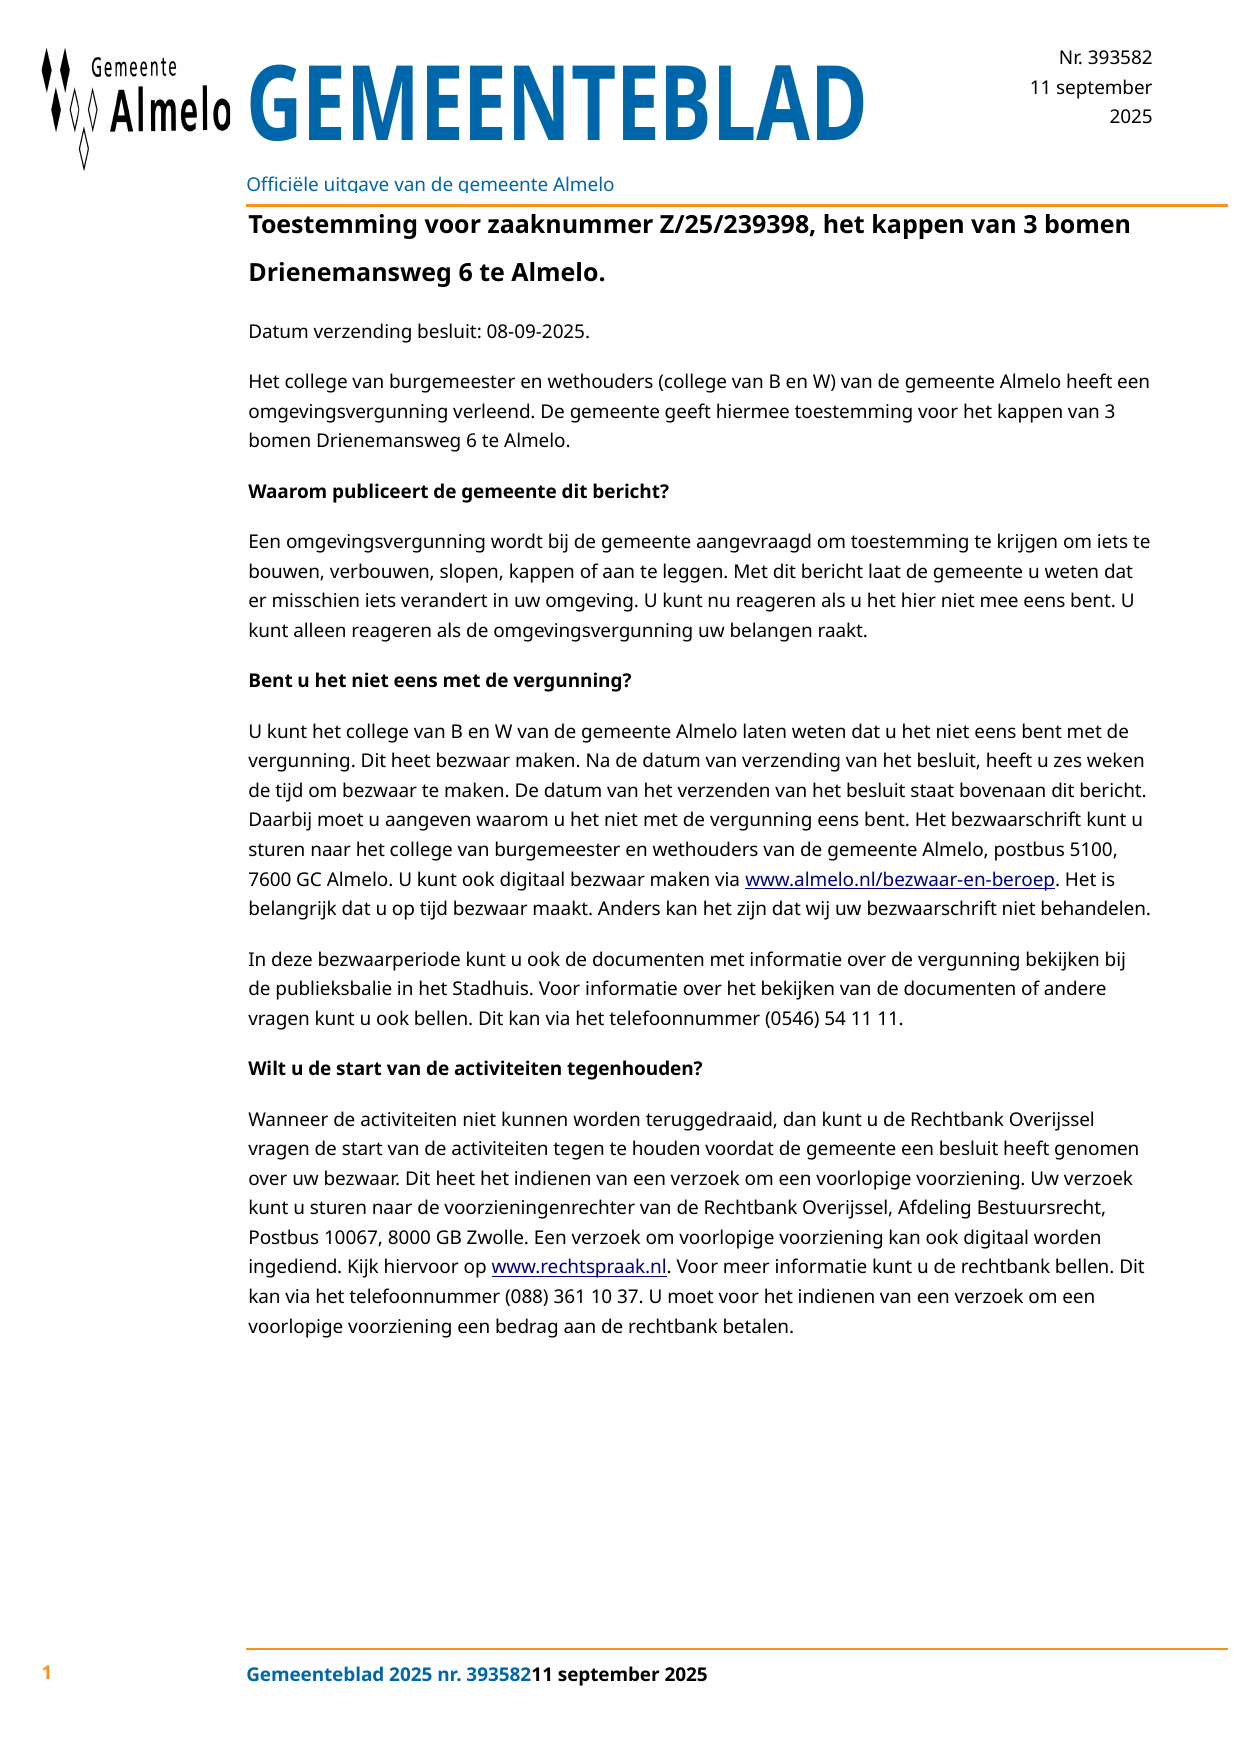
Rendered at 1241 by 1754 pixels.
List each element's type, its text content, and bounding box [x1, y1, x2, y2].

text Het college van burgemeester en wethouders (college van B en W) van de gemeente Almelo heeft een omgevingsvergunning verleend. De gemeente geeft hiermee toestemming voor het kappen van 3 bomen Drienemansweg 6 te Almelo. [248, 368, 1152, 453]
text Wanneer de activiteiten niet kunnen worden teruggedraaid, dan kunt u de Rechtbank Overijssel vragen de start van de activiteiten tegen te houden voordat de gemeente een besluit heeft genomen over uw bezwaar. Dit heet het indienen van een verzoek om een voorlopige voorziening. Uw verzoek kunt u sturen naar de voorzieningenrechter van de Rechtbank Overijssel, Afdeling Bestuursrecht, Postbus 10067, 8000 GB Zwolle. Een verzoek om voorlopige voorziening kan ook digitaal worden ingediend. Kijk hiervoor op www.rechtspraak.nl. Voor meer informatie kunt u de rechtbank bellen. Dit kan via het telefoonnummer (088) 361 10 37. U moet voor het indienen van een verzoek om een voorlopige voorziening een bedrag aan de rechtbank betalen. [248, 1106, 1152, 1339]
text Bent u het niet eens met de vergunning? [248, 667, 1152, 693]
text U kunt het college van B en W van de gemeente Almelo laten weten dat u het niet eens bent met de vergunning. Dit heet bezwaar maken. Na de datum van verzending van het besluit, heeft u zes weken de tijd om bezwaar te maken. De datum van het verzenden van het besluit staat bovenaan dit bericht. Daarbij moet u aangeven waarom u het niet met de vergunning eens bent. Het bezwaarschrift kunt u sturen naar het college van burgemeester en wethouders van de gemeente Almelo, postbus 5100, 7600 GC Almelo. U kunt ook digitaal bezwaar maken via www.almelo.nl/bezwaar-en-beroep. Het is belangrijk dat u op tijd bezwaar maakt. Anders kan het zijn dat wij uw bezwaarschrift niet behandelen. [248, 718, 1152, 921]
text In deze bezwaarperiode kunt u ook de documenten met informatie over de vergunning bekijken bij de publieksbalie in het Stadhuis. Voor informatie over het bekijken van de documenten of andere vragen kunt u ook bellen. Dit kan via het telefoonnummer (0546) 54 11 11. [248, 946, 1152, 1031]
text Toestemming voor zaaknummer Z/25/239398, het kappen van 3 bomen Drienemansweg 6 te Almelo. [248, 207, 1152, 288]
text Waarom publiceert de gemeente dit bericht? [248, 478, 1152, 504]
text Een omgevingsvergunning wordt bij de gemeente aangevraagd om toestemming te krijgen om iets te bouwen, verbouwen, slopen, kappen of aan te leggen. Met dit bericht laat de gemeente u weten dat er misschien iets verandert in uw omgeving. U kunt nu reageren als u het hier niet mee eens bent. U kunt alleen reageren als de omgevingsvergunning uw belangen raakt. [248, 528, 1152, 643]
text Datum verzending besluit: 08-09-2025. [248, 318, 1152, 344]
text Wilt u de start van de activiteiten tegenhouden? [248, 1055, 1152, 1081]
picture [41, 47, 231, 172]
